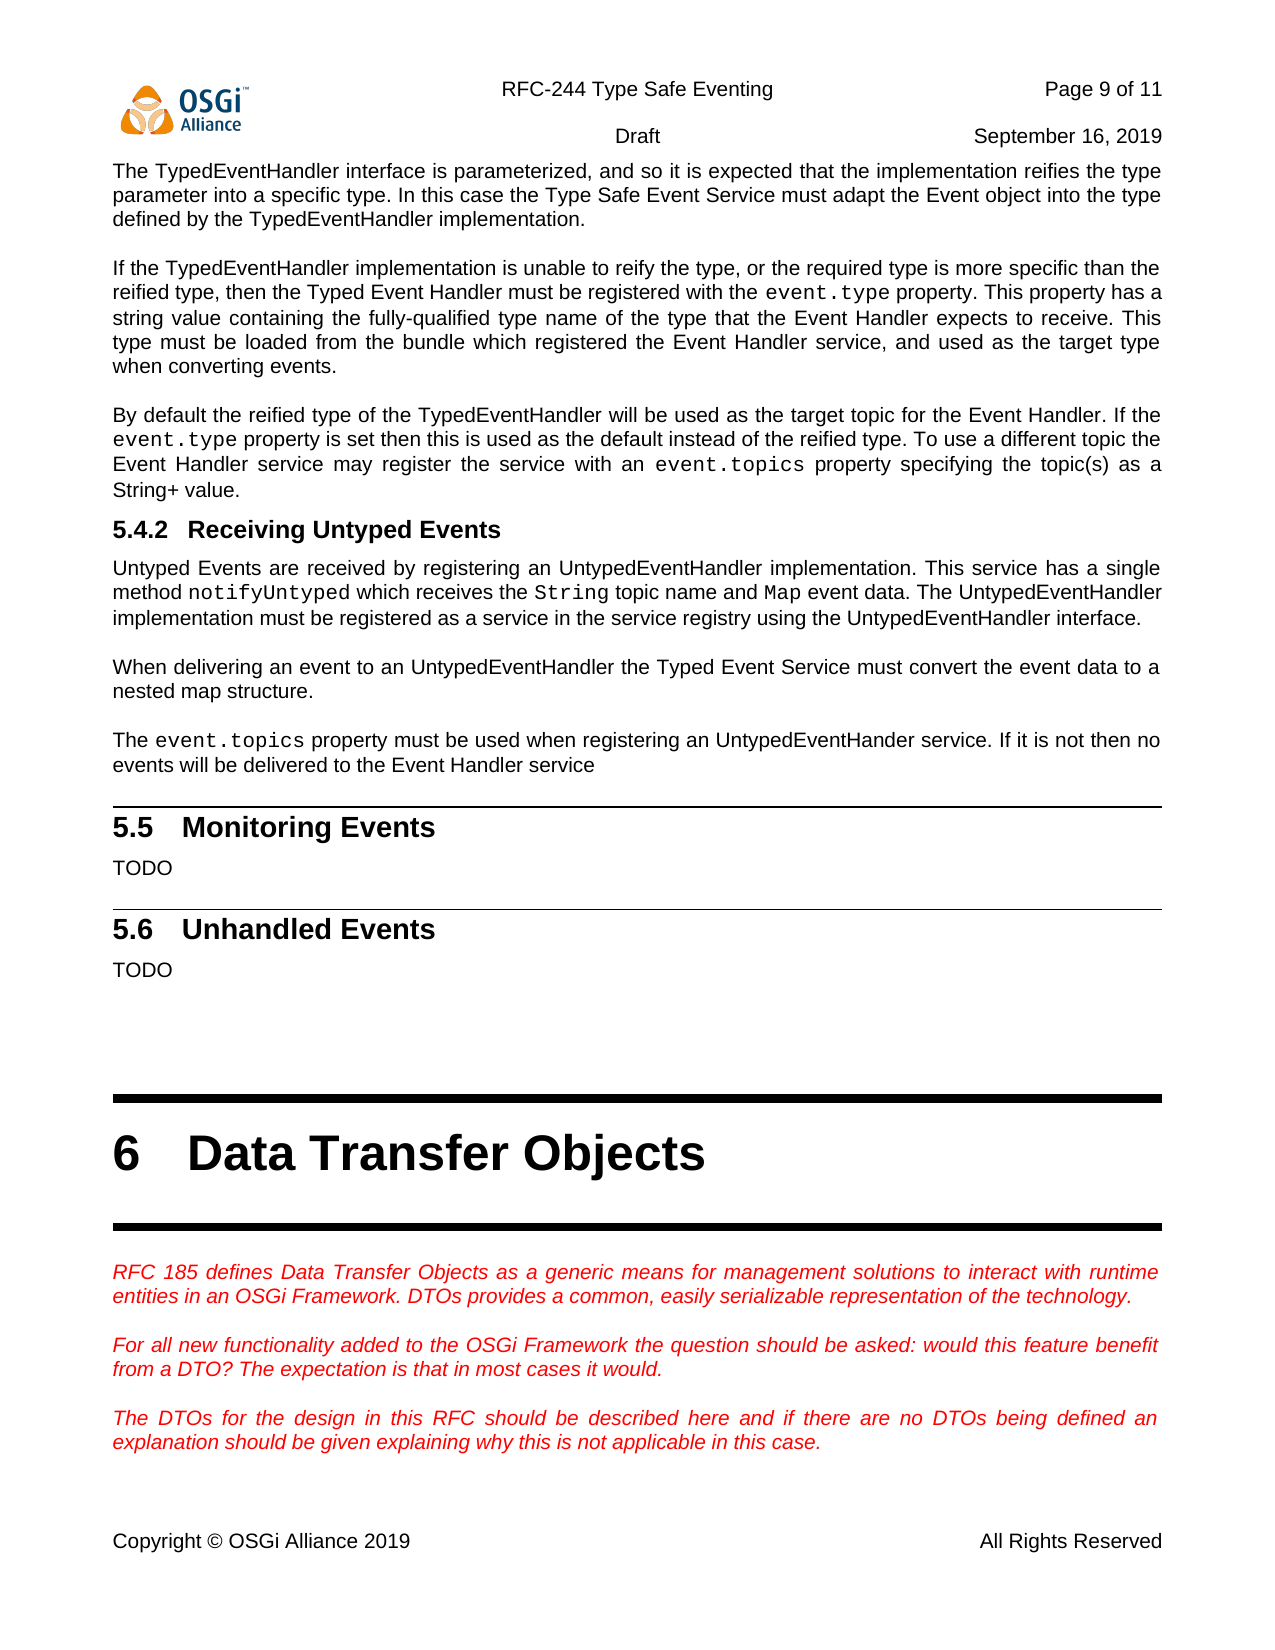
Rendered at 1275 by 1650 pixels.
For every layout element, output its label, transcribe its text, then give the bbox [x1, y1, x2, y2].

text TODO [112, 856, 1162, 879]
text The DTOs for the design in this RFC should be described here and if there are no DTOs being defined an explanation should be given explaining why this is not applicable in this case. [112, 1406, 1162, 1454]
text When delivering an event to an UntypedEventHandler the Typed Event Service must convert the event data to a nested map structure. [112, 654, 1162, 702]
text By default the reified type of the TypedEventHandler will be used as the target topic for the Event Handler. If the event.type property is set then this is used as the default instead of the reified type. To use a different topic the Event Handler service may register the service with an event.topics property specifying the topic(s) as a String+ value. [112, 402, 1162, 502]
text RFC 185 defines Data Transfer Objects as a generic means for management solutions to interact with runtime entities in an OSGi Framework. DTOs provides a common, easily serializable representation of the technology. [112, 1260, 1162, 1308]
text TODO [112, 958, 1162, 982]
picture [113, 78, 257, 142]
text Untyped Events are received by registering an UntypedEventHandler implementation. This service has a single method notifyUntyped which receives the String topic name and Map event data. The UntypedEventHandler implementation must be registered as a service in the service registry using the UntypedEventHandler interface. [112, 556, 1162, 629]
subtitle Monitoring Events [112, 807, 1162, 843]
subtitle Unhandled Events [112, 910, 1162, 945]
subtitle Receiving Untyped Events [112, 514, 1162, 543]
subtitle Data Transfer Objects [112, 1095, 1162, 1231]
text If the TypedEventHandler implementation is unable to reify the type, or the required type is more specific than the reified type, then the Typed Event Handler must be registered with the event.type property. This property has a string value containing the fully-qualified type name of the type that the Event Handler expects to receive. This type must be loaded from the bundle which registered the Event Handler service, and used as the target type when converting events. [112, 256, 1162, 377]
text For all new functionality added to the OSGi Framework the question should be asked: would this feature benefit from a DTO? The expectation is that in most cases it would. [112, 1333, 1162, 1381]
text The event.topics property must be used when registering an UntypedEventHander service. If it is not then no events will be delivered to the Event Handler service [112, 727, 1162, 777]
text The TypedEventHandler interface is parameterized, and so it is expected that the implementation reifies the type parameter into a specific type. In this case the Type Safe Event Service must adapt the Event object into the type defined by the TypedEventHandler implementation. [112, 159, 1162, 231]
